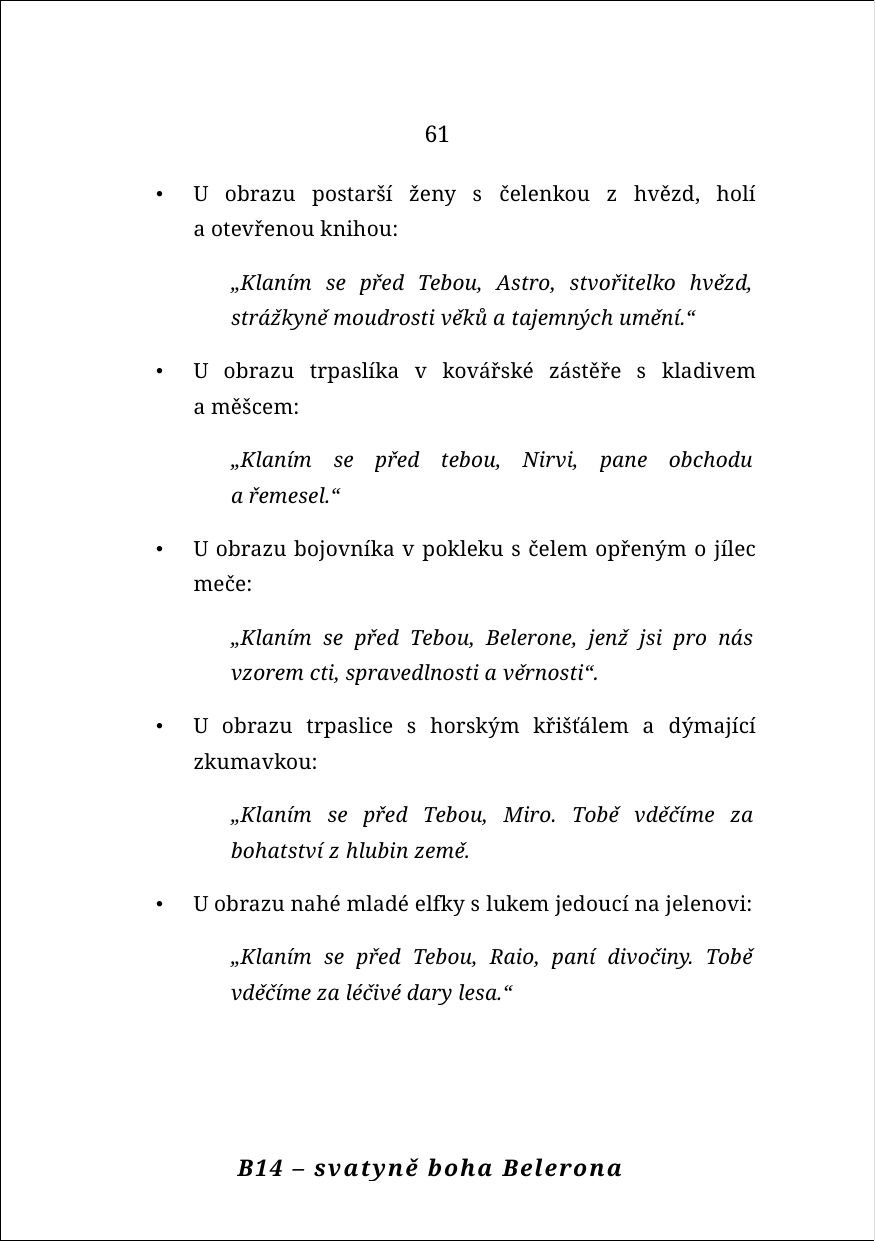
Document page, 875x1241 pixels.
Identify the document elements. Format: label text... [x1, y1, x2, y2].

list „Klaním se před Tebou, Belerone, jenž jsi pro nás vzorem cti, spravedlnosti a⁠ věrnosti“. [193, 623, 756, 687]
list „Klaním se před tebou, Nirvi, pane obchodu a⁠ řemesel.“ [193, 445, 756, 509]
list U⁠ obrazu nahé mladé elfky s⁠ lukem jedoucí na jelenovi: [156, 889, 756, 917]
list U⁠ obrazu postarší ženy s⁠ čelenkou z⁠ hvězd, holí a⁠ otevřenou knihou: [156, 179, 756, 243]
list U⁠ obrazu trpaslíka v⁠ kovářské zástěře s⁠ kladivem a⁠ měšcem: [156, 356, 756, 420]
list U⁠ obrazu bojovníka v⁠ pokleku s⁠ čelem opřeným o⁠ jílec meče: [156, 534, 756, 598]
list „Klaním se před Tebou, Astro, stvořitelko hvězd, strážkyně moudrosti věků a⁠ tajemných umění.“ [193, 268, 756, 332]
list „Klaním se před Tebou, Raio, paní divočiny. Tobě vděčíme za léčivé dary lesa.“ [193, 942, 756, 1006]
list U⁠ obrazu trpaslice s⁠ horským křišťálem a⁠ dýmající zkumavkou: [156, 711, 756, 775]
list „Klaním se před Tebou, Miro. Tobě vděčíme za bohatství z⁠ hlubin země. [193, 800, 756, 864]
